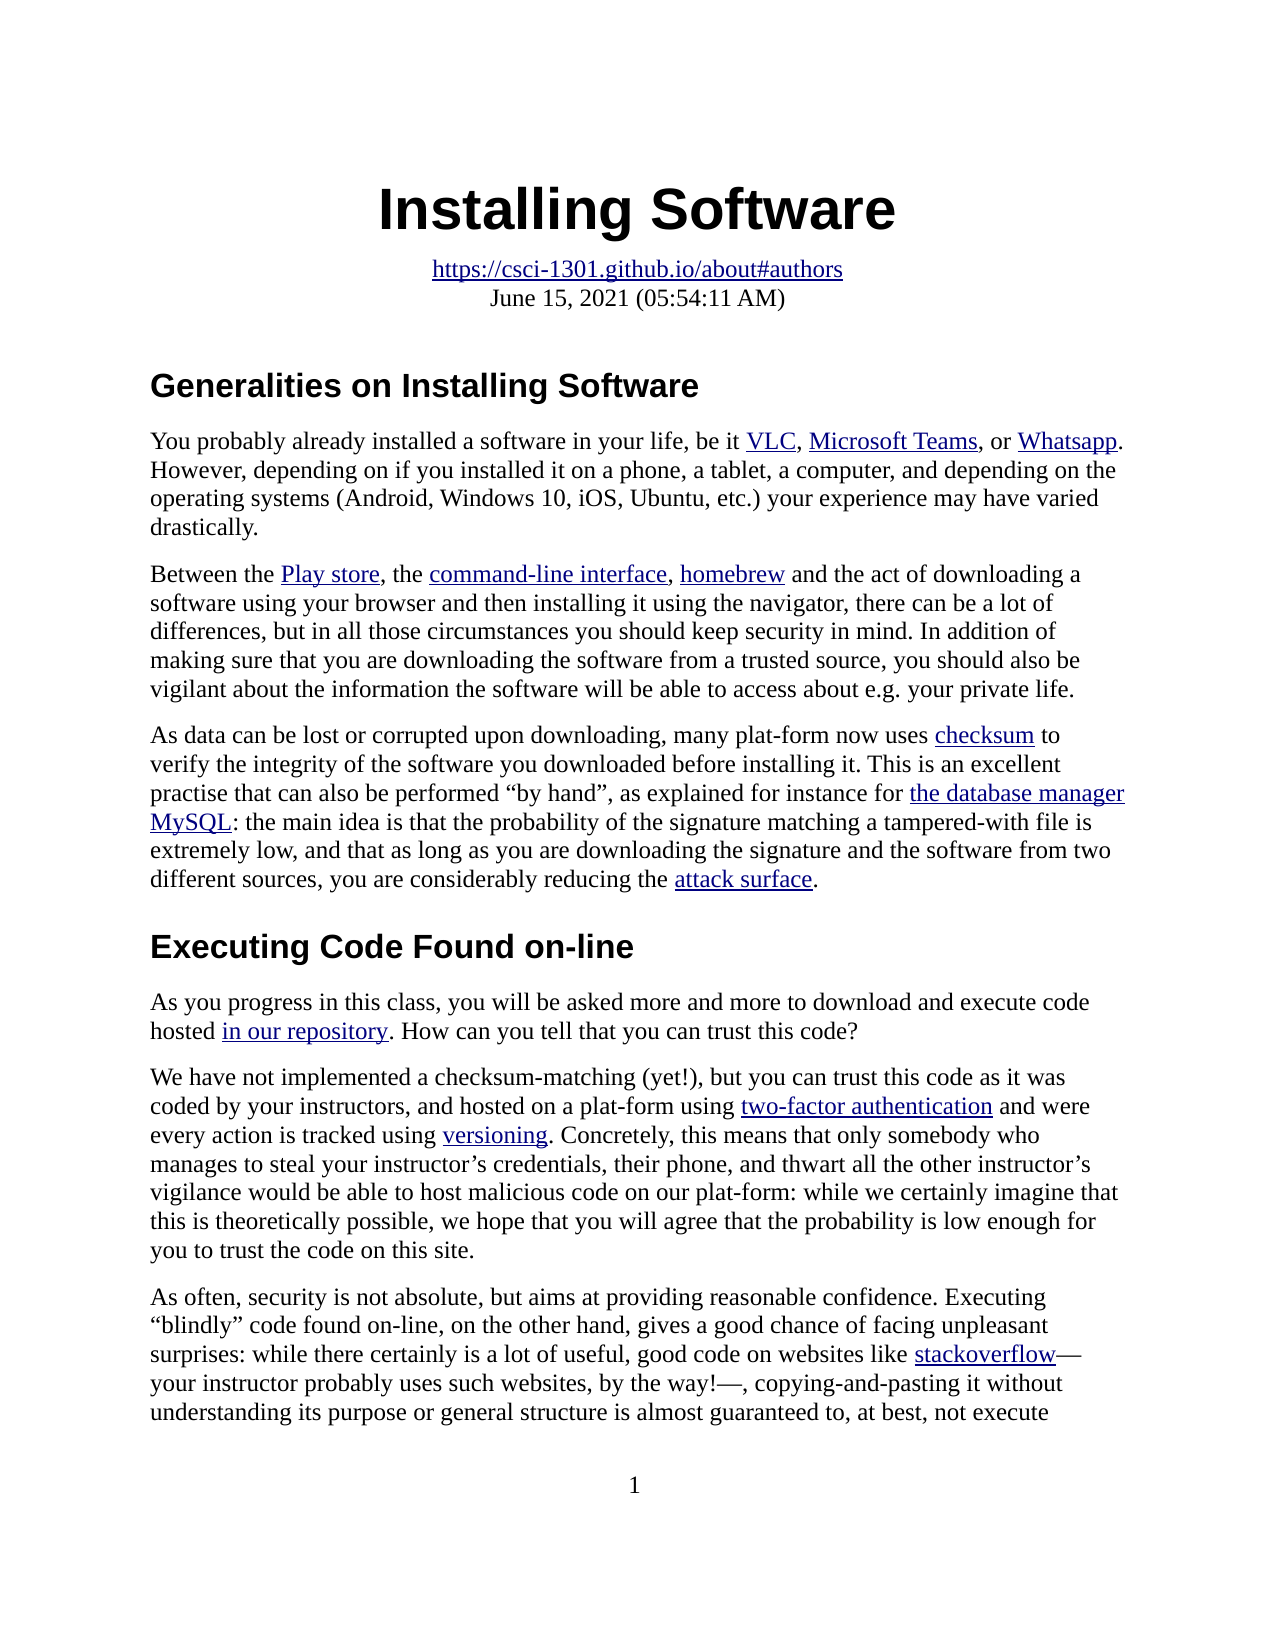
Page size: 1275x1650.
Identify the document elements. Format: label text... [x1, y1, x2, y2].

subtitle Generalities on Installing Software [150, 366, 1125, 404]
text As you progress in this class, you will be asked more and more to download and execute code hosted in our repository. How can you tell that you can trust this code? [150, 987, 1125, 1044]
text https://csci-1301.github.io/about#authors [150, 254, 1125, 283]
text June 15, 2021 (05:54:11 AM) [150, 283, 1125, 312]
title Installing Software [150, 175, 1125, 242]
text Between the Play store, the command-line interface, homebrew and the act of downloading a software using your browser and then installing it using the navigator, there can be a lot of differences, but in all those circumstances you should keep security in mind. In addition of making sure that you are downloading the software from a trusted source, you should also be vigilant about the information the software will be able to access about e.g. your private life. [150, 559, 1125, 703]
text You probably already installed a software in your life, be it VLC, Microsoft Teams, or Whatsapp. However, depending on if you installed it on a phone, a tablet, a computer, and depending on the operating systems (Android, Windows 10, iOS, Ubuntu, etc.) your experience may have varied drastically. [150, 426, 1125, 541]
text As often, security is not absolute, but aims at providing reasonable confidence. Executing “blindly” code found on-line, on the other hand, gives a good chance of facing unpleasant surprises: while there certainly is a lot of useful, good code on websites like stackoverflow—your instructor probably uses such websites, by the way!—, copying-and-pasting it without understanding its purpose or general structure is almost guaranteed to, at best, not execute [150, 1282, 1125, 1425]
text As data can be lost or corrupted upon downloading, many plat-form now uses checksum to verify the integrity of the software you downloaded before installing it. This is an excellent practise that can also be performed “by hand”, as explained for instance for the database manager MySQL: the main idea is that the probability of the signature matching a tampered-with file is extremely low, and that as long as you are downloading the signature and the software from two different sources, you are considerably reducing the attack surface. [150, 721, 1125, 893]
text We have not implemented a checksum-matching (yet!), but you can trust this code as it was coded by your instructors, and hosted on a plat-form using two-factor authentication and were every action is tracked using versioning. Concretely, this means that only somebody who manages to steal your instructor’s credentials, their phone, and thwart all the other instructor’s vigilance would be able to host malicious code on our plat-form: while we certainly imagine that this is theoretically possible, we hope that you will agree that the probability is low enough for you to trust the code on this site. [150, 1062, 1125, 1264]
subtitle Executing Code Found on-line [150, 927, 1125, 966]
